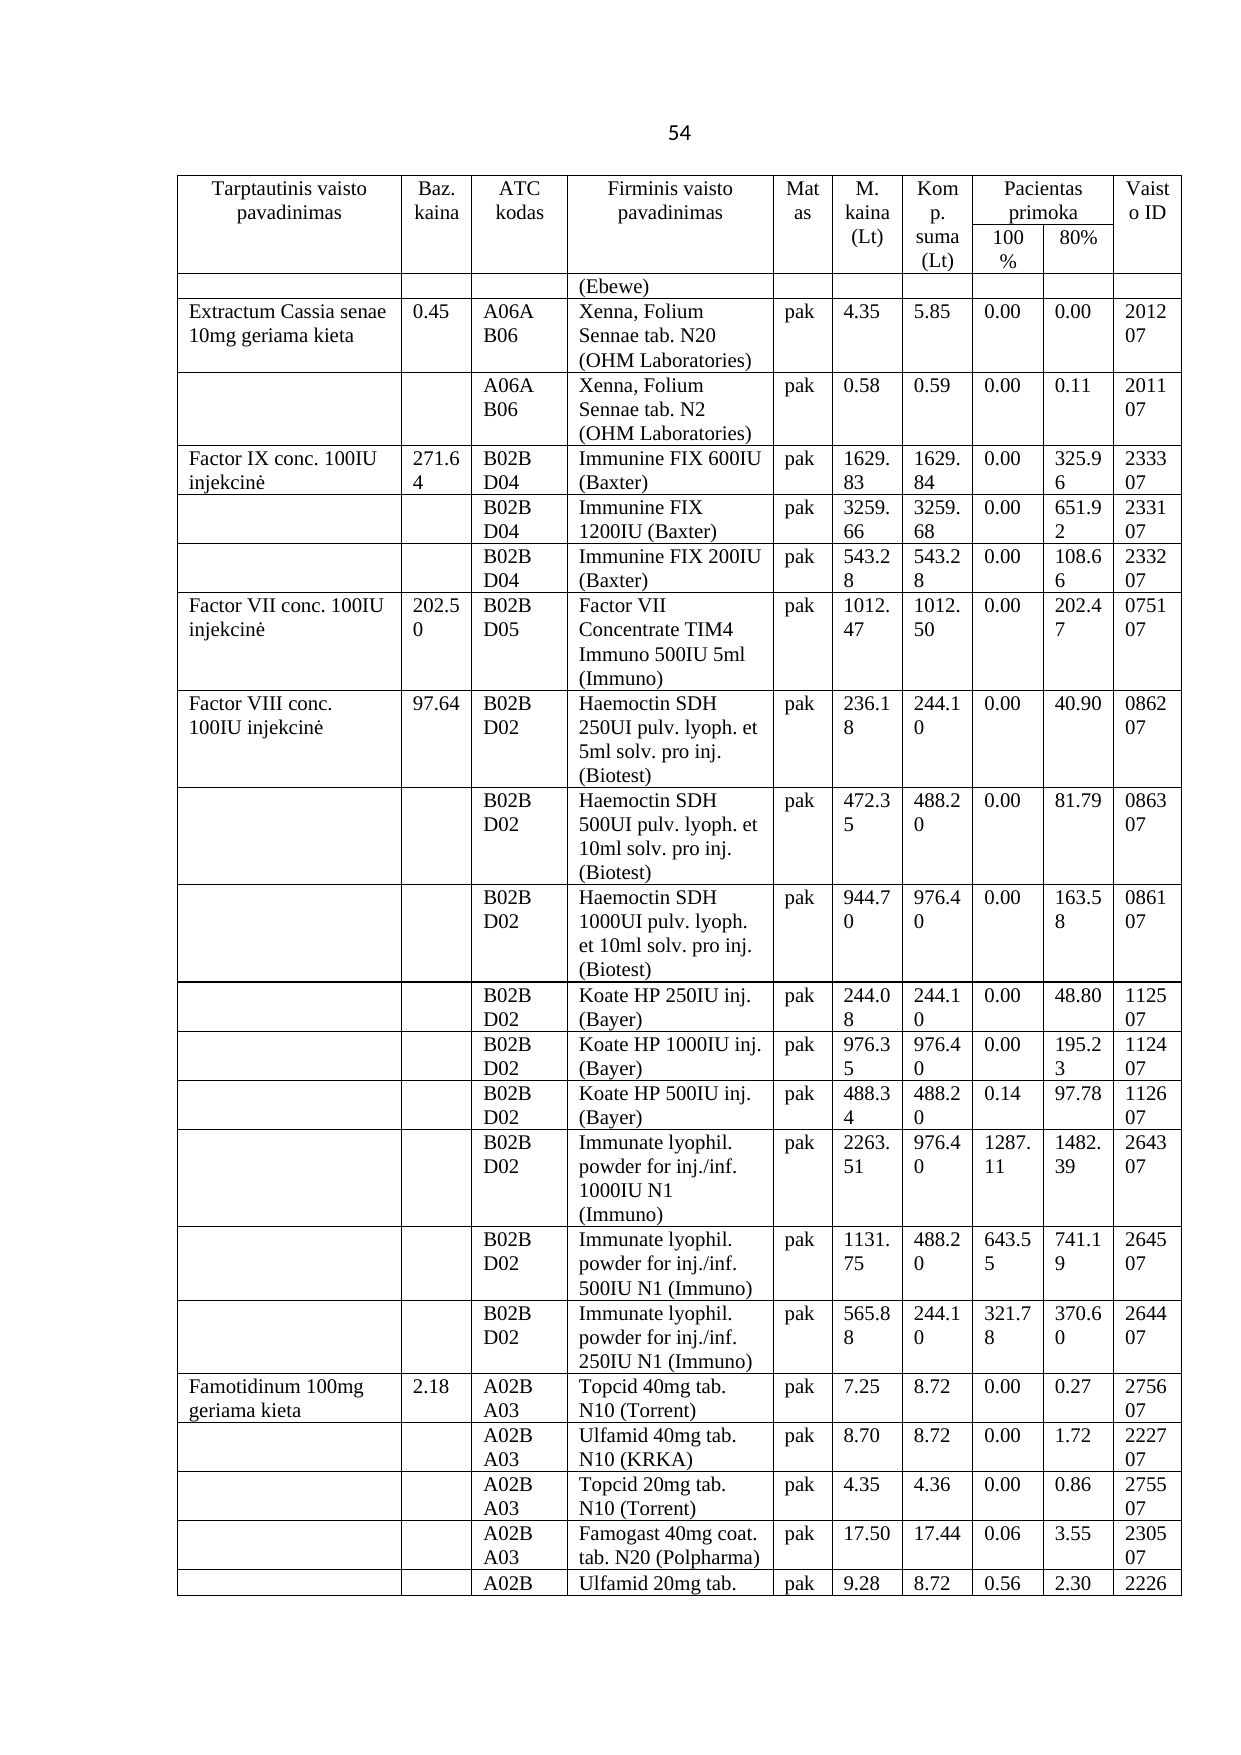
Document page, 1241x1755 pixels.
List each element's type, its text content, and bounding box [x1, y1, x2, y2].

table_cell 244.08 [833, 983, 902, 1031]
table_cell pak [774, 544, 832, 592]
table_cell Xenna, Folium Sennae tab. N20 (OHM Laboratories) [568, 299, 773, 372]
table_cell 1012.47 [833, 593, 902, 689]
table_cell 1.72 [1044, 1423, 1113, 1471]
table_cell (Ebewe) [568, 274, 773, 298]
table_header Baz. kaina [402, 176, 471, 273]
table_cell pak [774, 446, 832, 494]
table_cell 0.00 [973, 983, 1043, 1031]
table_cell A02B A03 [472, 1472, 567, 1520]
table_cell 0.58 [833, 373, 902, 445]
table_cell 222707 [1114, 1423, 1181, 1471]
table_cell 97.64 [402, 691, 471, 787]
table_cell 086107 [1114, 885, 1181, 981]
table_cell Immunate lyophil. powder for inj./inf. 500IU N1 (Immuno) [568, 1227, 773, 1299]
table_cell [178, 1081, 401, 1129]
table_cell 086307 [1114, 788, 1181, 884]
table_cell pak [774, 1032, 832, 1080]
table_cell [178, 983, 401, 1031]
table_cell pak [774, 495, 832, 543]
table_cell [402, 1521, 471, 1569]
table_cell 4.35 [833, 299, 902, 372]
table_cell pak [774, 1301, 832, 1373]
table_cell 0.00 [973, 691, 1043, 787]
table_cell B02B D05 [472, 593, 567, 689]
table_cell 0.00 [973, 544, 1043, 592]
table_cell 643.55 [973, 1227, 1043, 1299]
table_header Pacientas primoka [973, 176, 1113, 224]
table_cell Topcid 20mg tab. N10 (Torrent) [568, 1472, 773, 1520]
table_cell pak [774, 1227, 832, 1299]
table_cell [178, 1032, 401, 1080]
table_cell 244.10 [903, 691, 972, 787]
table_cell pak [774, 983, 832, 1031]
table_cell 244.10 [903, 1301, 972, 1373]
table_cell A06A B06 [472, 299, 567, 372]
table_cell Immunine FIX 1200IU (Baxter) [568, 495, 773, 543]
table_cell Immunate lyophil. powder for inj./inf. 250IU N1 (Immuno) [568, 1301, 773, 1373]
table_cell pak [774, 1521, 832, 1569]
table_header Vaisto ID [1114, 176, 1181, 273]
table_cell 17.44 [903, 1521, 972, 1569]
table_cell pak [774, 1081, 832, 1129]
table_cell 741.19 [1044, 1227, 1113, 1299]
table_cell 2226 [1114, 1570, 1181, 1594]
table_cell [178, 1130, 401, 1226]
table_cell [402, 544, 471, 592]
table_cell [402, 1032, 471, 1080]
table_cell 0.00 [973, 593, 1043, 689]
table_cell A02B [472, 1570, 567, 1594]
table_cell 7.25 [833, 1374, 902, 1422]
table_cell 108.66 [1044, 544, 1113, 592]
table_cell 4.36 [903, 1472, 972, 1520]
table_header Firminis vaisto pavadinimas [568, 176, 773, 273]
table_cell [178, 373, 401, 445]
table_cell 3259.68 [903, 495, 972, 543]
table_cell pak [774, 1472, 832, 1520]
table_cell 0.59 [903, 373, 972, 445]
table_cell [402, 1423, 471, 1471]
table_cell [178, 495, 401, 543]
table_cell [402, 495, 471, 543]
table_cell 275507 [1114, 1472, 1181, 1520]
table_cell 086207 [1114, 691, 1181, 787]
table_cell 80% [1044, 225, 1113, 273]
table_cell 543.28 [833, 544, 902, 592]
table_cell Haemoctin SDH 500UI pulv. lyoph. et 10ml solv. pro inj.(Biotest) [568, 788, 773, 884]
table_cell [402, 885, 471, 981]
table_cell 3259.66 [833, 495, 902, 543]
table_cell pak [774, 299, 832, 372]
table_cell 651.92 [1044, 495, 1113, 543]
table_cell [402, 1472, 471, 1520]
table_cell 202.47 [1044, 593, 1113, 689]
table_cell [178, 1570, 401, 1594]
table_cell 976.40 [903, 885, 972, 981]
table_cell 0.00 [973, 495, 1043, 543]
table_cell 0.14 [973, 1081, 1043, 1129]
table_cell [402, 1081, 471, 1129]
table_cell 201107 [1114, 373, 1181, 445]
table_cell 488.20 [903, 1081, 972, 1129]
table_cell Topcid 40mg tab. N10 (Torrent) [568, 1374, 773, 1422]
table_cell B02B D02 [472, 1130, 567, 1226]
table_header Tarptautinis vaisto pavadinimas [178, 176, 401, 273]
table_cell 1482.39 [1044, 1130, 1113, 1226]
table_cell 233307 [1114, 446, 1181, 494]
table_header M. kaina (Lt) [833, 176, 902, 273]
table_cell Xenna, Folium Sennae tab. N2 (OHM Laboratories) [568, 373, 773, 445]
table_cell 48.80 [1044, 983, 1113, 1031]
table_cell [903, 274, 972, 298]
table_cell [178, 274, 401, 298]
table_cell pak [774, 373, 832, 445]
table_cell 472.35 [833, 788, 902, 884]
table_cell 264507 [1114, 1227, 1181, 1299]
table_cell [1114, 274, 1181, 298]
table_cell [402, 788, 471, 884]
table_cell 5.85 [903, 299, 972, 372]
table_cell 8.70 [833, 1423, 902, 1471]
table_cell 0.27 [1044, 1374, 1113, 1422]
table_cell A06A B06 [472, 373, 567, 445]
table_cell 944.70 [833, 885, 902, 981]
table_cell 0.00 [973, 446, 1043, 494]
table_cell pak [774, 788, 832, 884]
table_cell 264407 [1114, 1301, 1181, 1373]
table_cell 0.00 [973, 299, 1043, 372]
table_cell 565.88 [833, 1301, 902, 1373]
table_cell 0.86 [1044, 1472, 1113, 1520]
table_cell 2.30 [1044, 1570, 1113, 1594]
table_cell [402, 1301, 471, 1373]
table_cell [402, 1570, 471, 1594]
table_cell pak [774, 1130, 832, 1226]
table_cell B02B D02 [472, 885, 567, 981]
table_cell 8.72 [903, 1570, 972, 1594]
table_cell 0.45 [402, 299, 471, 372]
table_cell 543.28 [903, 544, 972, 592]
table_cell [973, 274, 1043, 298]
table_cell [472, 274, 567, 298]
table_cell [402, 1130, 471, 1226]
table_cell 244.10 [903, 983, 972, 1031]
table_cell 0.06 [973, 1521, 1043, 1569]
table_cell [178, 1423, 401, 1471]
table_cell A02B A03 [472, 1423, 567, 1471]
table_cell [178, 1227, 401, 1299]
table_cell 233107 [1114, 495, 1181, 543]
table_cell 0.56 [973, 1570, 1043, 1594]
table_cell pak [774, 691, 832, 787]
table_cell 0.00 [973, 373, 1043, 445]
table_cell 112407 [1114, 1032, 1181, 1080]
table_cell [402, 983, 471, 1031]
table_cell [178, 1472, 401, 1520]
table_cell 8.72 [903, 1423, 972, 1471]
table_cell 17.50 [833, 1521, 902, 1569]
table_cell [178, 1521, 401, 1569]
table_cell 230507 [1114, 1521, 1181, 1569]
table_cell B02B D02 [472, 788, 567, 884]
table_cell Haemoctin SDH 250UI pulv. lyoph. et 5ml solv. pro inj.(Biotest) [568, 691, 773, 787]
table_cell 112507 [1114, 983, 1181, 1031]
table_cell Factor VII conc. 100IU injekcinė [178, 593, 401, 689]
table_cell 321.78 [973, 1301, 1043, 1373]
table_cell B02B D04 [472, 495, 567, 543]
table_cell 264307 [1114, 1130, 1181, 1226]
table_cell pak [774, 1374, 832, 1422]
table_cell 0.00 [973, 1472, 1043, 1520]
table_cell 976.40 [903, 1032, 972, 1080]
table_cell 3.55 [1044, 1521, 1113, 1569]
table_cell 976.40 [903, 1130, 972, 1226]
table_cell Haemoctin SDH 1000UI pulv. lyoph. et 10ml solv. pro inj.(Biotest) [568, 885, 773, 981]
table_cell A02B A03 [472, 1521, 567, 1569]
table_cell Immunine FIX 600IU (Baxter) [568, 446, 773, 494]
table_cell 488.20 [903, 788, 972, 884]
table_cell Ulfamid 20mg tab. [568, 1570, 773, 1594]
table_cell [402, 274, 471, 298]
table_cell 1287.11 [973, 1130, 1043, 1226]
table_cell [402, 1227, 471, 1299]
table_cell [178, 885, 401, 981]
table_cell 271.64 [402, 446, 471, 494]
table_cell 1629.84 [903, 446, 972, 494]
table_cell 97.78 [1044, 1081, 1113, 1129]
table_cell Koate HP 250IU inj.(Bayer) [568, 983, 773, 1031]
table_cell 2.18 [402, 1374, 471, 1422]
table_cell Extractum Cassia senae 10mg geriama kieta [178, 299, 401, 372]
table_cell 325.96 [1044, 446, 1113, 494]
table_cell [402, 373, 471, 445]
table_cell 0.00 [973, 1374, 1043, 1422]
table_cell Factor IX conc. 100IU injekcinė [178, 446, 401, 494]
table_cell Factor VII Concentrate TIM4 Immuno 500IU 5ml (Immuno) [568, 593, 773, 689]
table_cell 2263.51 [833, 1130, 902, 1226]
table_cell B02B D02 [472, 1032, 567, 1080]
table_cell 1012.50 [903, 593, 972, 689]
table_cell B02B D02 [472, 1301, 567, 1373]
table_cell [178, 1301, 401, 1373]
table_cell 8.72 [903, 1374, 972, 1422]
table_cell 976.35 [833, 1032, 902, 1080]
table_header Matas [774, 176, 832, 273]
table_cell 195.23 [1044, 1032, 1113, 1080]
table_cell 100% [973, 225, 1043, 273]
table_cell [1044, 274, 1113, 298]
table_cell 488.34 [833, 1081, 902, 1129]
table_cell [178, 788, 401, 884]
table_cell 1629.83 [833, 446, 902, 494]
table_cell B02B D04 [472, 544, 567, 592]
table_cell Ulfamid 40mg tab. N10 (KRKA) [568, 1423, 773, 1471]
table_cell 370.60 [1044, 1301, 1113, 1373]
table_cell [833, 274, 902, 298]
table_cell 0.00 [973, 788, 1043, 884]
table_cell 0.00 [973, 1032, 1043, 1080]
table_cell 236.18 [833, 691, 902, 787]
table_cell 201207 [1114, 299, 1181, 372]
table_cell 163.58 [1044, 885, 1113, 981]
table_cell 233207 [1114, 544, 1181, 592]
table_cell B02B D02 [472, 691, 567, 787]
table_cell 0.11 [1044, 373, 1113, 445]
table_cell 0.00 [1044, 299, 1113, 372]
table_cell Immunate lyophil. powder for inj./inf. 1000IU N1 (Immuno) [568, 1130, 773, 1226]
table_cell Famogast 40mg coat. tab. N20 (Polpharma) [568, 1521, 773, 1569]
table_cell 81.79 [1044, 788, 1113, 884]
table_cell 075107 [1114, 593, 1181, 689]
table_cell A02B A03 [472, 1374, 567, 1422]
table_cell 4.35 [833, 1472, 902, 1520]
table_cell Koate HP 500IU inj.(Bayer) [568, 1081, 773, 1129]
table_cell 0.00 [973, 885, 1043, 981]
table_cell B02B D04 [472, 446, 567, 494]
table_cell B02B D02 [472, 1227, 567, 1299]
table_cell 9.28 [833, 1570, 902, 1594]
table_cell Famotidinum 100mg geriama kieta [178, 1374, 401, 1422]
table_cell B02B D02 [472, 1081, 567, 1129]
table_cell pak [774, 885, 832, 981]
table_cell 112607 [1114, 1081, 1181, 1129]
table_cell 488.20 [903, 1227, 972, 1299]
table_cell 40.90 [1044, 691, 1113, 787]
table_cell [178, 544, 401, 592]
table_cell pak [774, 1423, 832, 1471]
table_cell pak [774, 593, 832, 689]
table_cell 0.00 [973, 1423, 1043, 1471]
table_cell 202.50 [402, 593, 471, 689]
table_cell 275607 [1114, 1374, 1181, 1422]
table_cell Immunine FIX 200IU (Baxter) [568, 544, 773, 592]
table_header ATC kodas [472, 176, 567, 273]
table_header Komp. suma (Lt) [903, 176, 972, 273]
table_cell Koate HP 1000IU inj.(Bayer) [568, 1032, 773, 1080]
table_cell B02B D02 [472, 983, 567, 1031]
table_cell pak [774, 1570, 832, 1594]
table_cell [774, 274, 832, 298]
table_cell Factor VIII conc. 100IU injekcinė [178, 691, 401, 787]
table_cell 1131.75 [833, 1227, 902, 1299]
